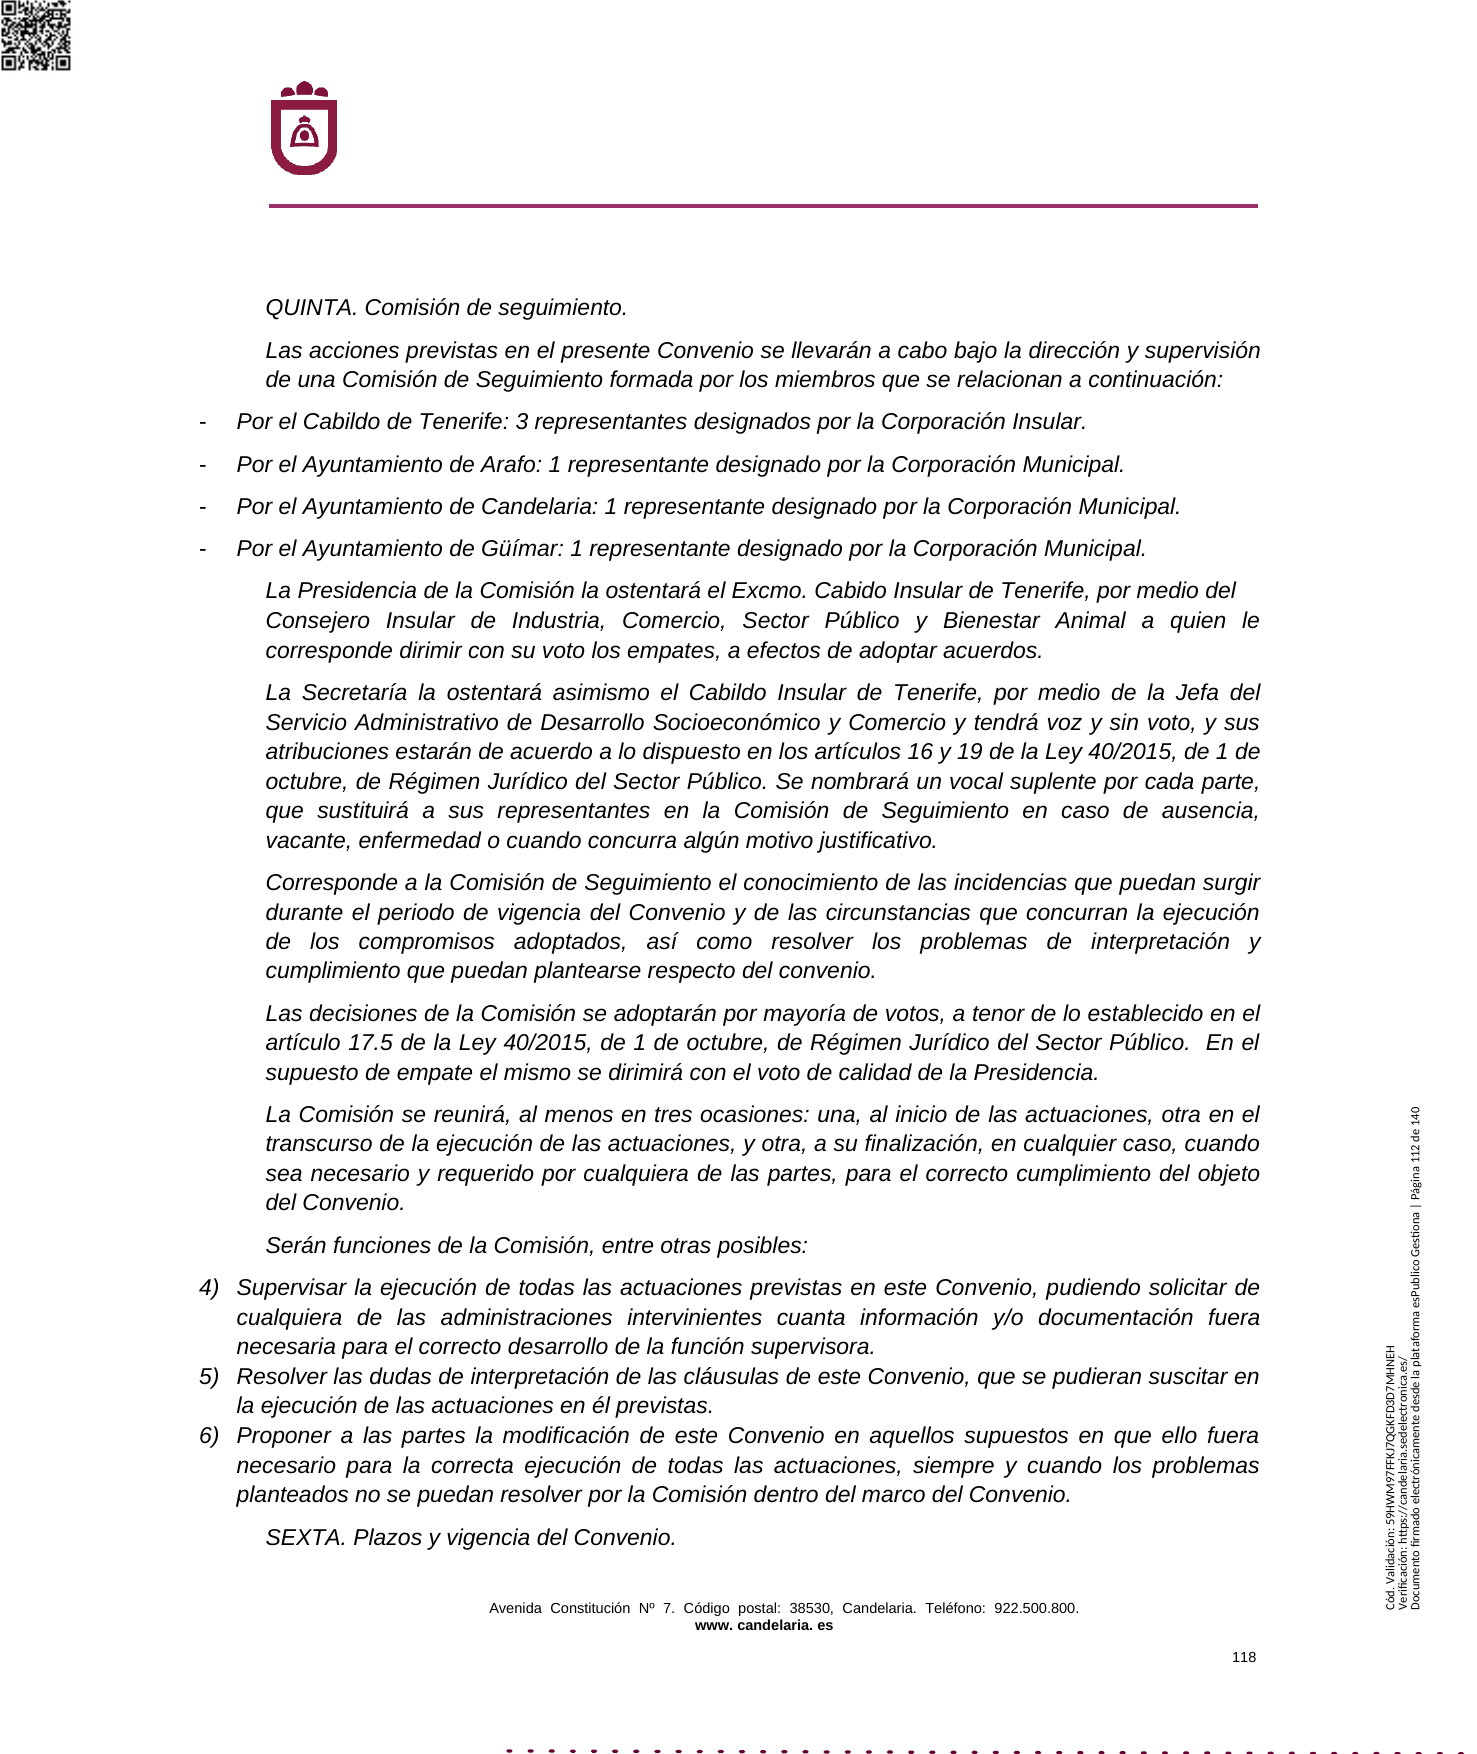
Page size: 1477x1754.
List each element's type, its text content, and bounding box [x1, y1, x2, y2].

text Consejero Insular de Industria, Comercio, Sector Público y Bienestar Animal a quien le corresponde dirimir con su voto los empates, a efectos de adoptar acuerdos. [265, 607, 1263, 663]
list Por el Ayuntamiento de Arafo: 1 representante designado por la Corporación Municipal. [199, 451, 1263, 477]
list Por el Cabildo de Tenerife: 3 representantes designados por la Corporación Insular. [199, 408, 1263, 435]
text La Presidencia de la Comisión la ostentará el Excmo. Cabido Insular de Tenerife, por medio del [265, 577, 1263, 604]
list Supervisar la ejecución de todas las actuaciones previstas en este Convenio, pudiendo solicitar de cualquiera de las administraciones intervinientes cuanta información y/o documentación fuera necesaria para el correcto desarrollo de la función supervisora. [199, 1274, 1263, 1359]
text QUINTA. Comisión de seguimiento. [265, 294, 1263, 321]
text Serán funciones de la Comisión, entre otras posibles: [265, 1232, 1263, 1258]
list Proponer a las partes la modificación de este Convenio en aquellos supuestos en que ello fuera necesario para la correcta ejecución de todas las actuaciones, siempre y cuando los problemas planteados no se puedan resolver por la Comisión dentro del marco del Convenio. [199, 1422, 1263, 1508]
list Por el Ayuntamiento de Candelaria: 1 representante designado por la Corporación Municipal. [199, 493, 1263, 519]
text La Secretaría la ostentará asimismo el Cabildo Insular de Tenerife, por medio de la Jefa del Servicio Administrativo de Desarrollo Socioeconómico y Comercio y tendrá voz y sin voto, y sus atribuciones estarán de acuerdo a lo dispuesto en los artículos 16 y 19 de la Ley 40/2015, de 1 de octubre, de Régimen Jurídico del Sector Público. Se nombrará un vocal suplente por cada parte, que sustituirá a sus representantes en la Comisión de Seguimiento en caso de ausencia, vacante, enfermedad o cuando concurra algún motivo justificativo. [265, 679, 1263, 853]
list Resolver las dudas de interpretación de las cláusulas de este Convenio, que se pudieran suscitar en la ejecución de las actuaciones en él previstas. [199, 1363, 1263, 1419]
text Corresponde a la Comisión de Seguimiento el conocimiento de las incidencias que puedan surgir durante el periodo de vigencia del Convenio y de las circunstancias que concurran la ejecución de los compromisos adoptados, así como resolver los problemas de interpretación y cumplimiento que puedan plantearse respecto del convenio. [265, 869, 1263, 984]
text Las decisiones de la Comisión se adoptarán por mayoría de votos, a tenor de lo establecido en el artículo 17.5 de la Ley 40/2015, de 1 de octubre, de Régimen Jurídico del Sector Público. En el supuesto de empate el mismo se dirimirá con el voto de calidad de la Presidencia. [265, 1000, 1263, 1085]
text SEXTA. Plazos y vigencia del Convenio. [265, 1524, 1263, 1550]
text La Comisión se reunirá, al menos en tres ocasiones: una, al inicio de las actuaciones, otra en el transcurso de la ejecución de las actuaciones, y otra, a su finalización, en cualquier caso, cuando sea necesario y requerido por cualquiera de las partes, para el correcto cumplimiento del objeto del Convenio. [265, 1101, 1263, 1216]
text Las acciones previstas en el presente Convenio se llevarán a cabo bajo la dirección y supervisión de una Comisión de Seguimiento formada por los miembros que se relacionan a continuación: [265, 337, 1263, 392]
list Por el Ayuntamiento de Güímar: 1 representante designado por la Corporación Municipal. [199, 535, 1263, 562]
